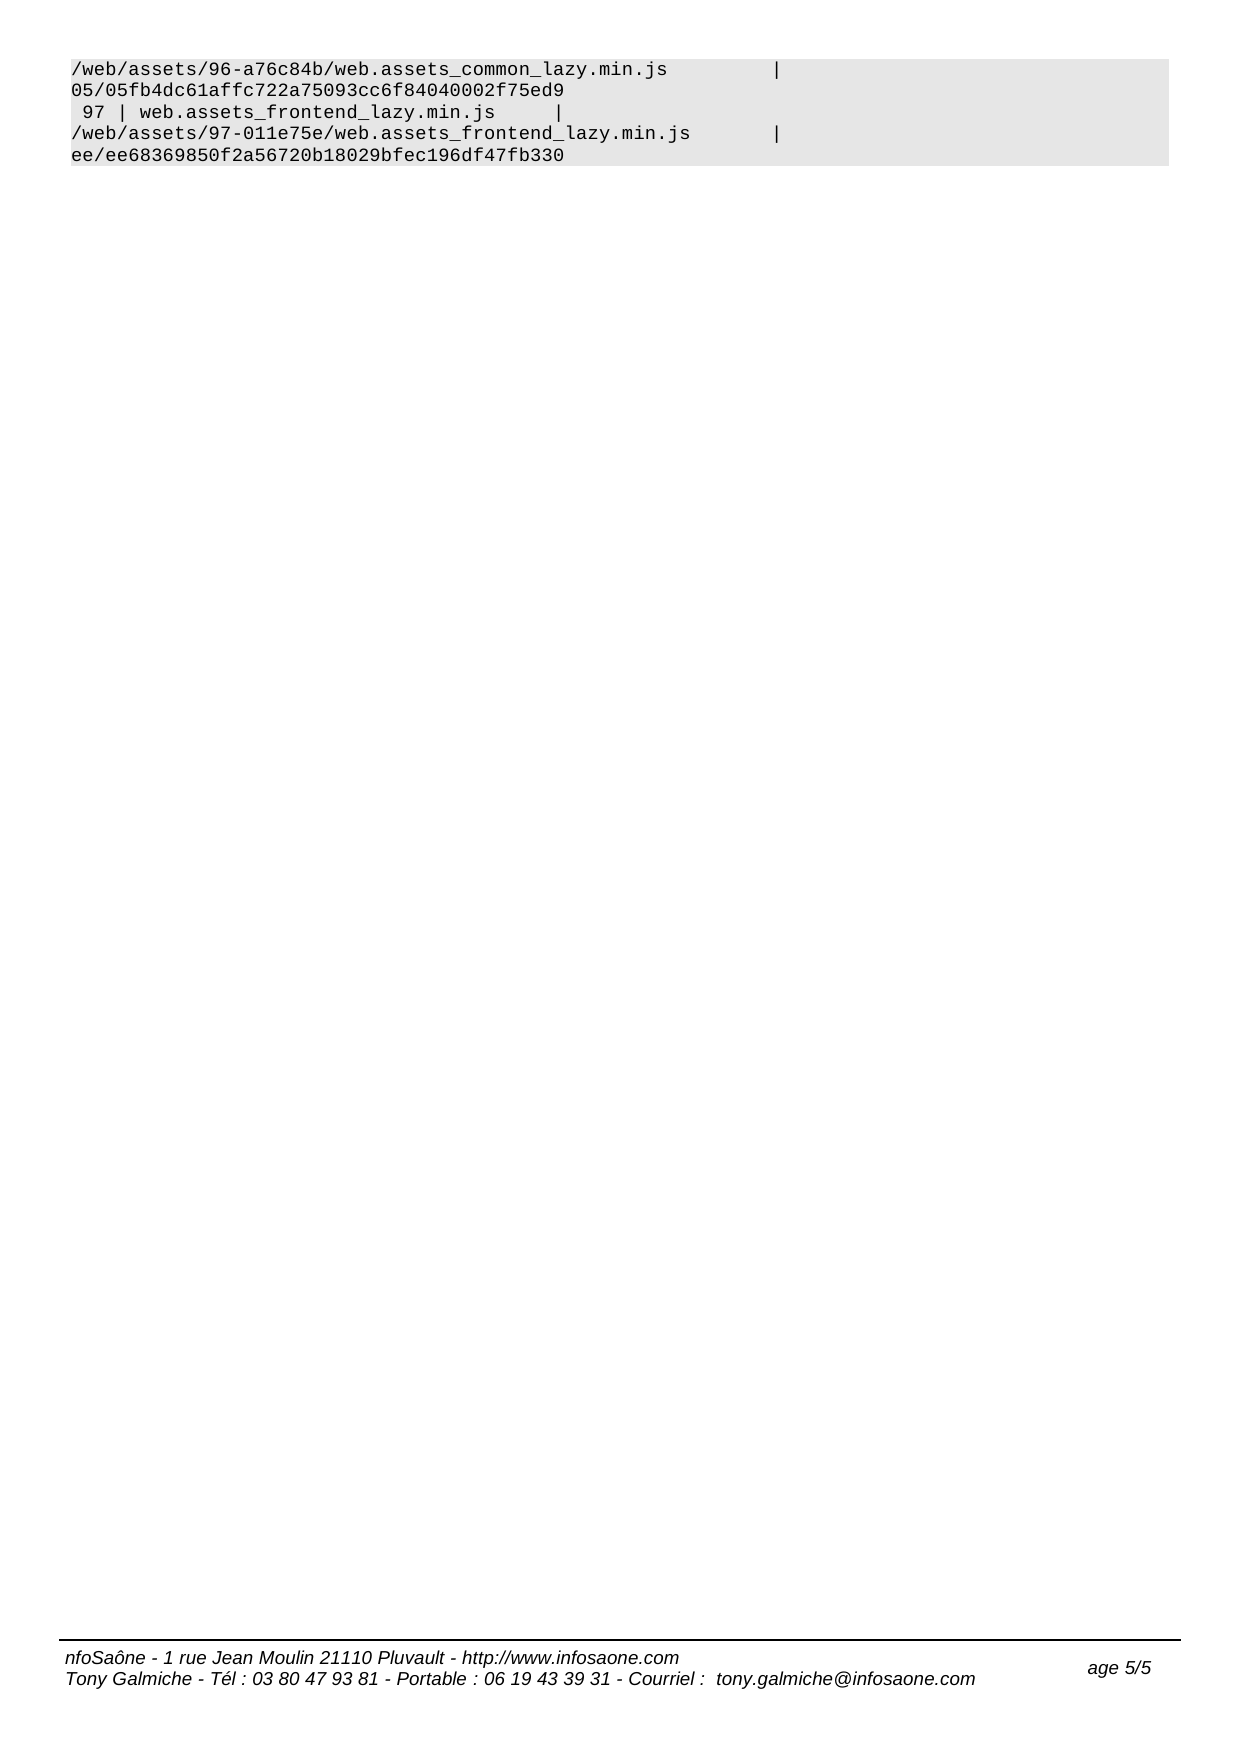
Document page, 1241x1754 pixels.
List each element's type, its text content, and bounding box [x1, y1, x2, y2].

text /web/assets/96-a76c84b/web.assets_common_lazy.min.js | 05/05fb4dc61affc722a75093cc6f84040002f75ed9 [71, 59, 1169, 102]
text 97 | web.assets_frontend_lazy.min.js | /web/assets/97-011e75e/web.assets_frontend_lazy.min.js | ee/ee68369850f2a56720b18029bfec196df47fb330 [71, 102, 1169, 166]
